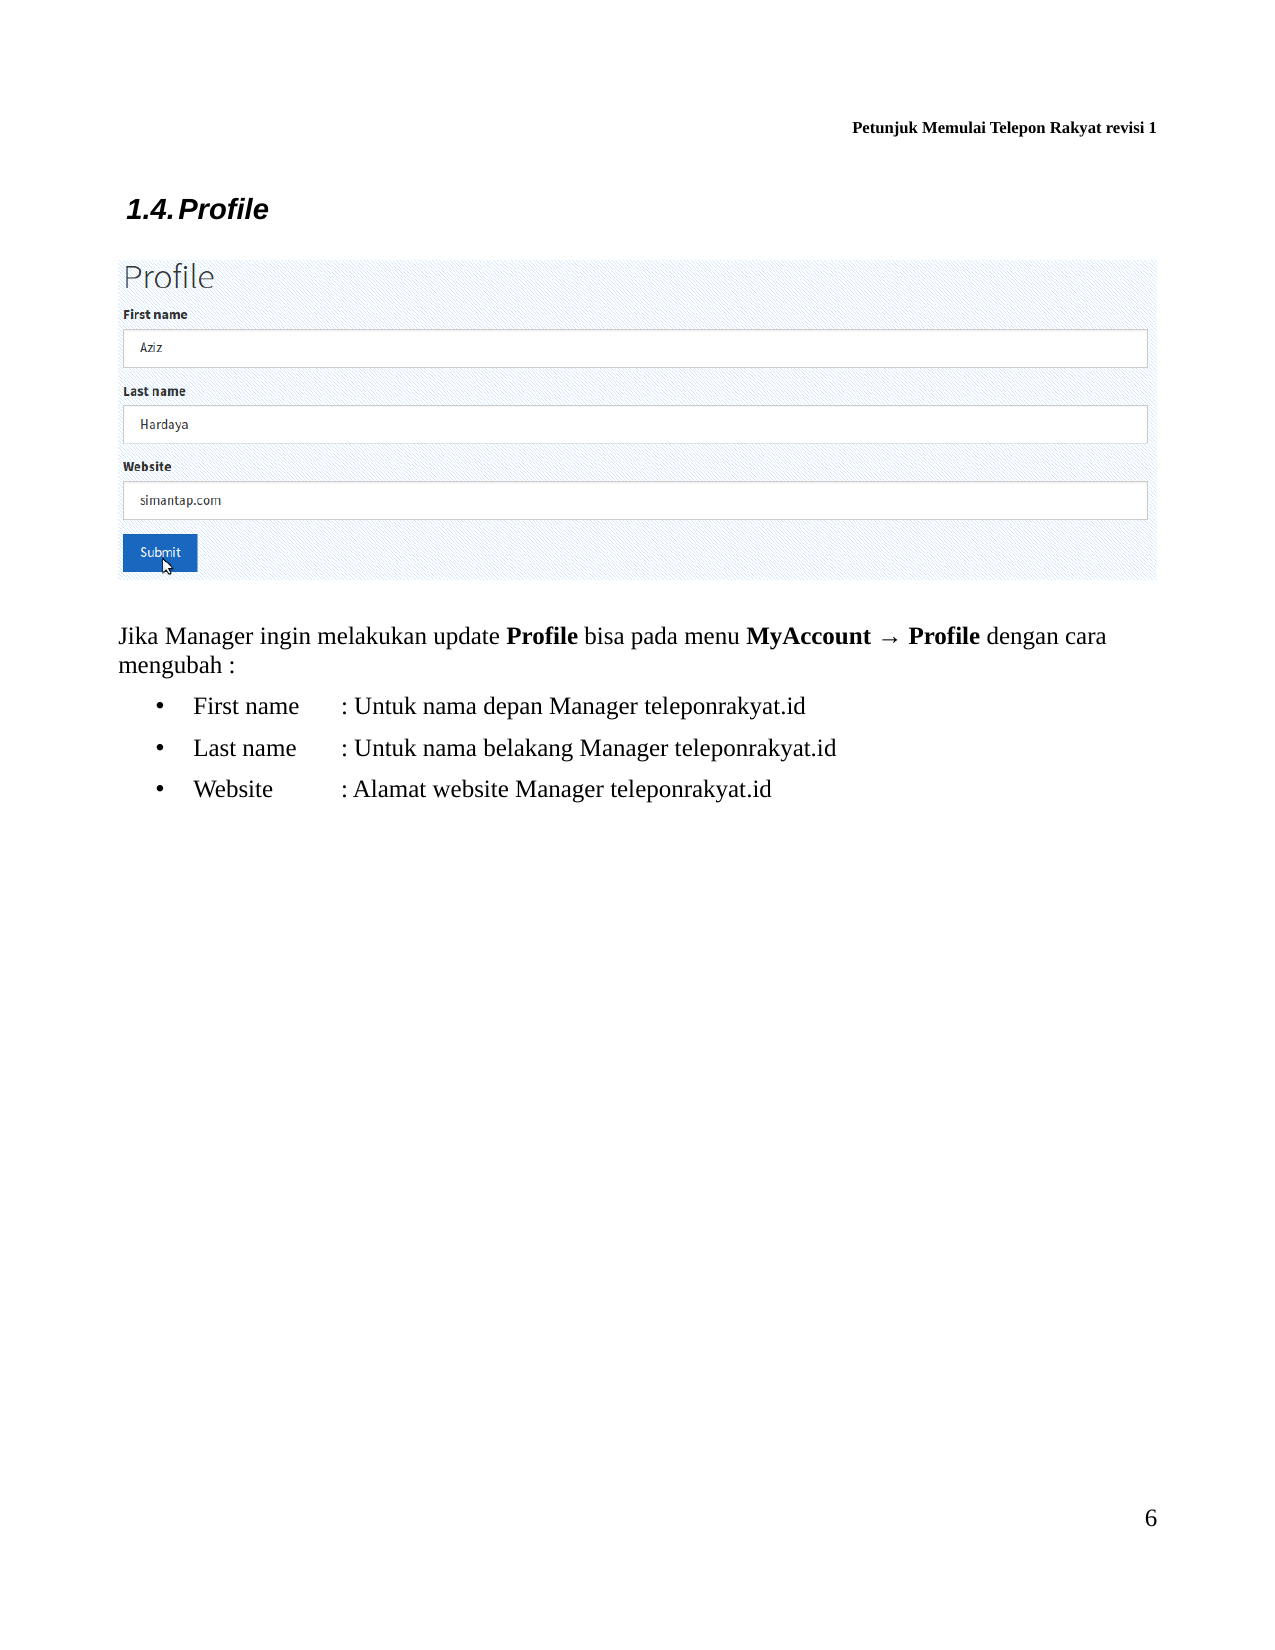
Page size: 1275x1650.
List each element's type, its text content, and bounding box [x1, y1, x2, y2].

picture [118, 260, 1157, 580]
list First name : Untuk nama depan Manager teleponrakyat.id [156, 691, 1157, 720]
list Last name : Untuk nama belakang Manager teleponrakyat.id [156, 733, 1157, 761]
subtitle Profile [118, 192, 1157, 225]
list Website : Alamat website Manager teleponrakyat.id [156, 774, 1157, 803]
text Jika Manager ingin melakukan update Profile bisa pada menu MyAccount → Profile dengan cara mengubah : [118, 621, 1157, 679]
